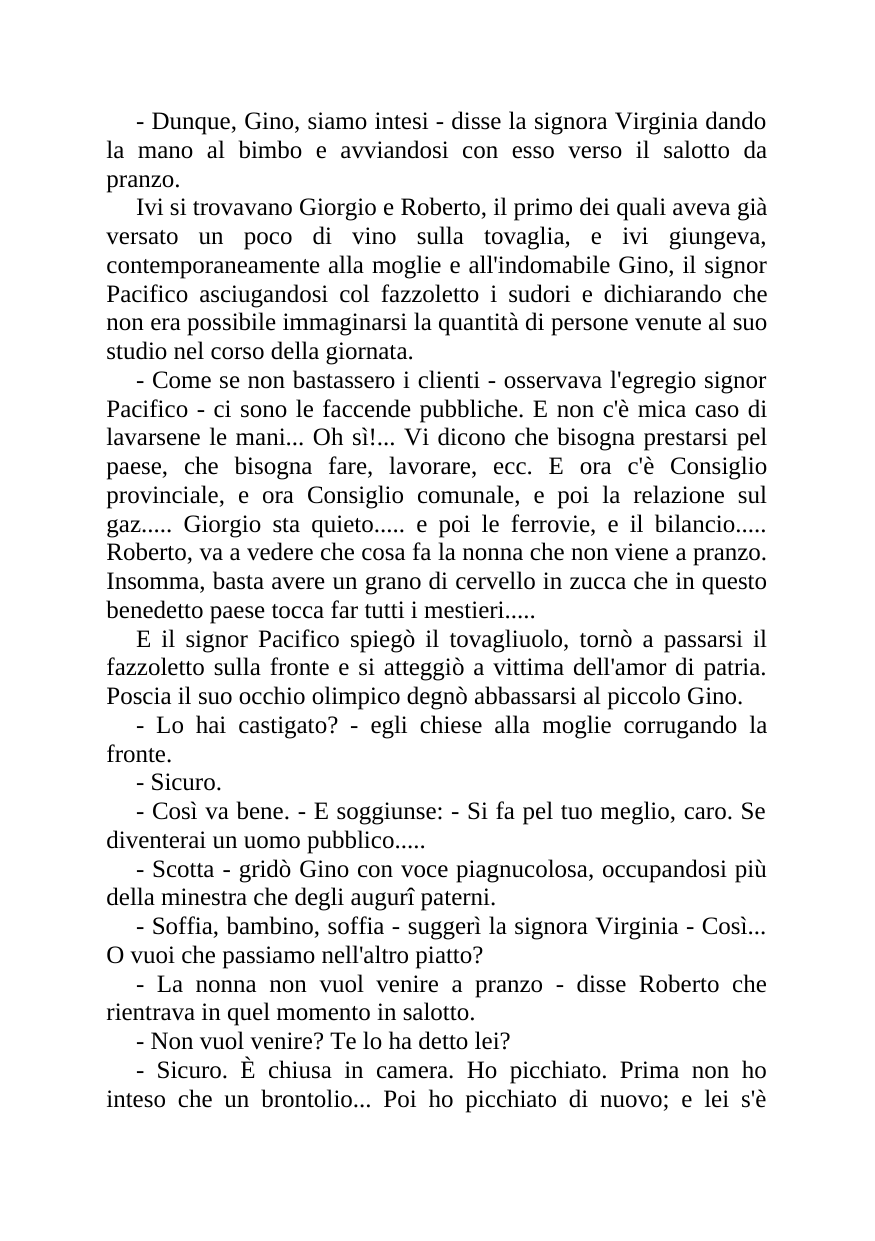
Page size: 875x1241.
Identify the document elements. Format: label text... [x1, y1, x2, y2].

text Ivi si trovavano Giorgio e Roberto, il primo dei quali aveva già versato un poco di vino sulla tovaglia, e ivi giungeva, contemporaneamente alla moglie e all'indomabile Gino, il signor Pacifico asciugandosi col fazzoletto i sudori e dichiarando che non era possibile immaginarsi la quantità di persone venute al suo studio nel corso della giornata. [106, 192, 768, 365]
text - Così va bene. - E soggiunse: - Si fa pel tuo meglio, caro. Se diventerai un uomo pubblico..... [106, 796, 768, 854]
text - Non vuol venire? Te lo ha detto lei? [106, 1026, 768, 1055]
text - Soffia, bambino, soffia - suggerì la signora Virginia - Così... O vuoi che passiamo nell'altro piatto? [106, 911, 768, 969]
text - Sicuro. [106, 767, 768, 796]
text - Scotta - gridò Gino con voce piagnucolosa, occupandosi più della minestra che degli augurî paterni. [106, 854, 768, 911]
text E il signor Pacifico spiegò il tovagliuolo, tornò a passarsi il fazzoletto sulla fronte e si atteggiò a vittima dell'amor di patria. Poscia il suo occhio olimpico degnò abbassarsi al piccolo Gino. [106, 624, 768, 710]
text - Come se non bastassero i clienti - osservava l'egregio signor Pacifico - ci sono le faccende pubbliche. E non c'è mica caso di lavarsene le mani... Oh sì!... Vi dicono che bisogna prestarsi pel paese, che bisogna fare, lavorare, ecc. E ora c'è Consiglio provinciale, e ora Consiglio comunale, e poi la relazione sul gaz..... Giorgio sta quieto..... e poi le ferrovie, e il bilancio..... Roberto, va a vedere che cosa fa la nonna che non viene a pranzo. Insomma, basta avere un grano di cervello in zucca che in questo benedetto paese tocca far tutti i mestieri..... [106, 365, 768, 624]
text - Sicuro. È chiusa in camera. Ho picchiato. Prima non ho inteso che un brontolio... Poi ho picchiato di nuovo; e lei s'è [106, 1055, 768, 1112]
text - La nonna non vuol venire a pranzo - disse Roberto che rientrava in quel momento in salotto. [106, 969, 768, 1026]
text - Dunque, Gino, siamo intesi - disse la signora Virginia dando la mano al bimbo e avviandosi con esso verso il salotto da pranzo. [106, 106, 768, 192]
text - Lo hai castigato? - egli chiese alla moglie corrugando la fronte. [106, 710, 768, 767]
